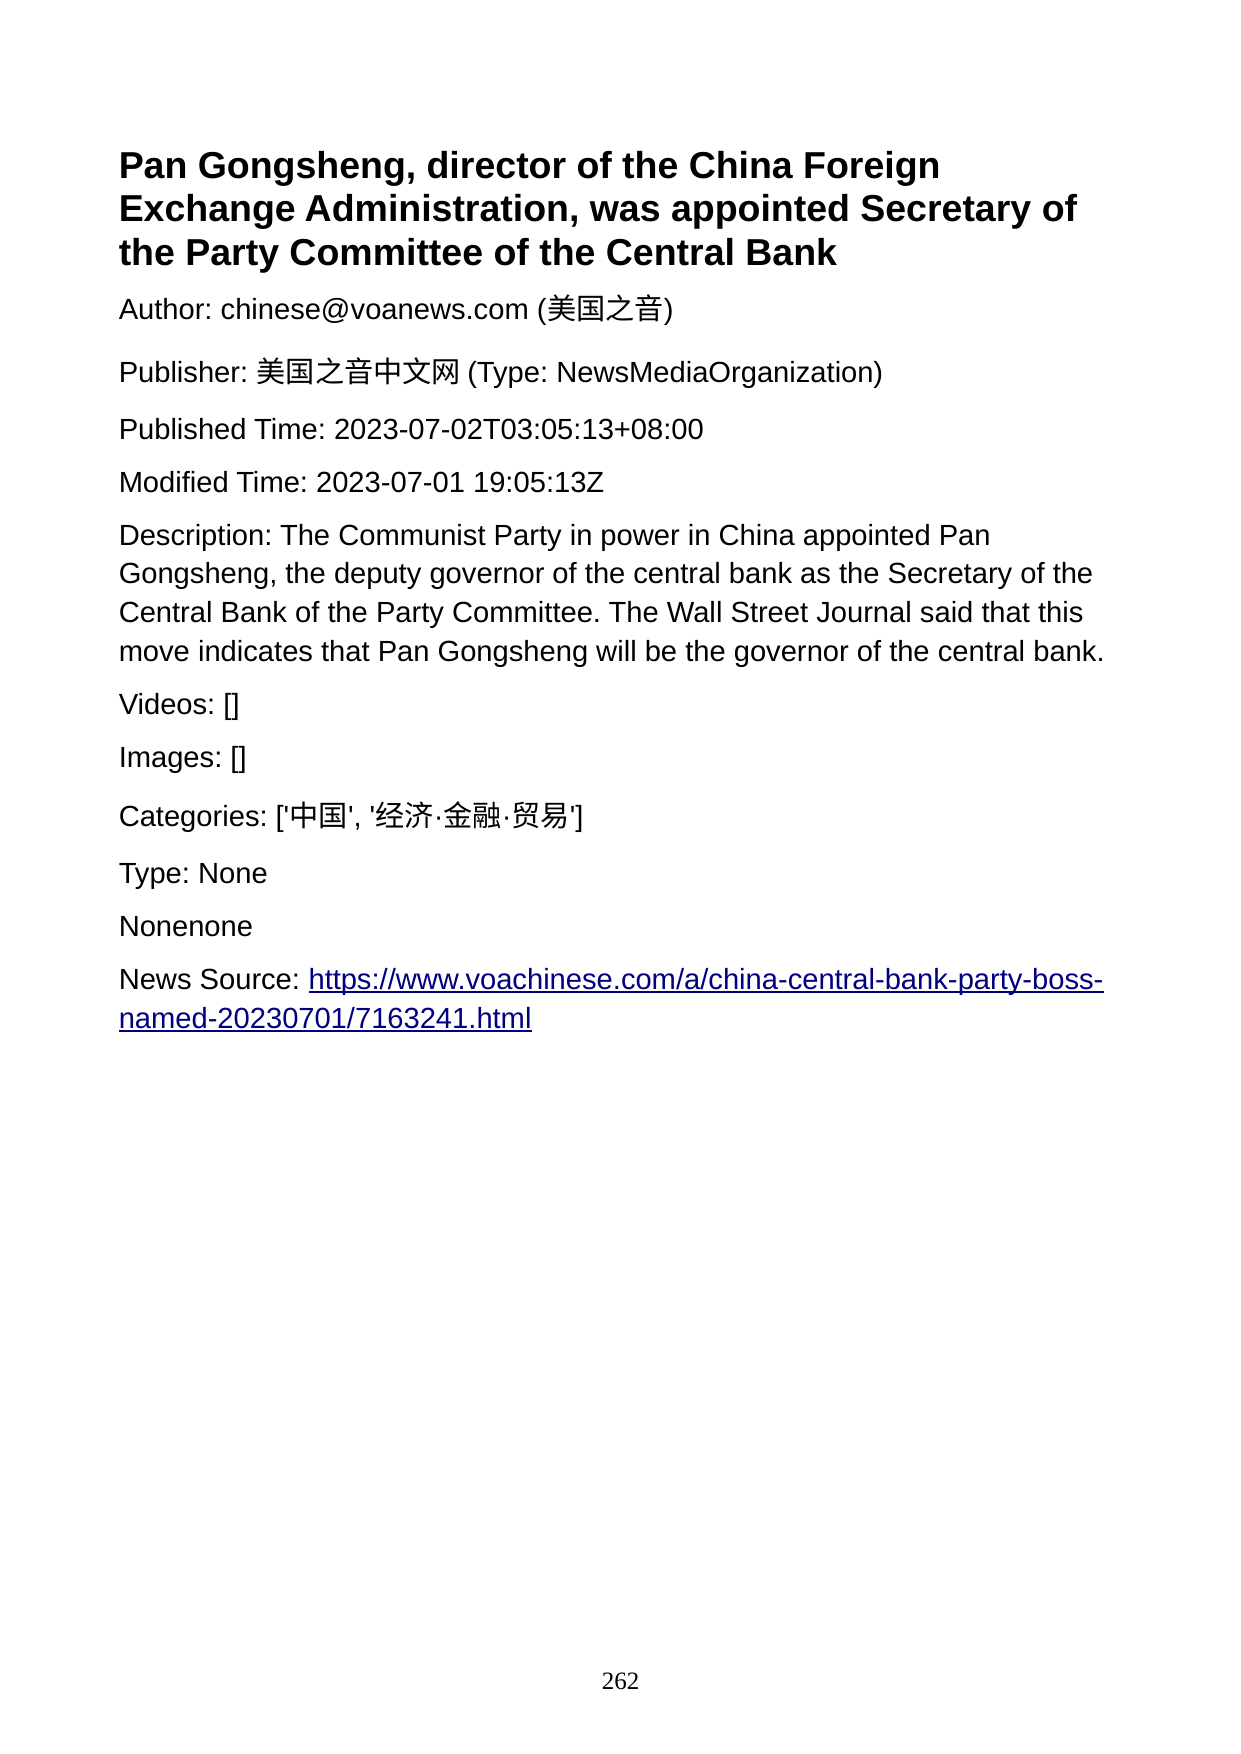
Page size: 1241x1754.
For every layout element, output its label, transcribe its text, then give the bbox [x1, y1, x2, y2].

text Publisher: 美国之音中文网 (Type: NewsMediaOrganization) [118, 348, 1122, 391]
text Nonenone [118, 909, 1122, 943]
text Type: None [118, 856, 1122, 889]
text Images: [] [118, 740, 1122, 773]
text Categories: ['中国', '经济·金融·贸易'] [118, 793, 1122, 835]
text News Source: https://www.voachinese.com/a/china-central-bank-party-boss-named-20230701/7163241.html [118, 962, 1122, 1034]
subtitle Pan Gongsheng, director of the China Foreign Exchange Administration, was appointed Secretary of the Party Committee of the Central Bank [118, 143, 1122, 273]
text Videos: [] [118, 687, 1122, 720]
text Author: chinese@voanews.com (美国之音) [118, 285, 1122, 328]
text Modified Time: 2023-07-01 19:05:13Z [118, 465, 1122, 498]
text Description: The Communist Party in power in China appointed Pan Gongsheng, the deputy governor of the central bank as the Secretary of the Central Bank of the Party Committee. The Wall Street Journal said that this move indicates that Pan Gongsheng will be the governor of the central bank. [118, 518, 1122, 667]
text Published Time: 2023-07-02T03:05:13+08:00 [118, 412, 1122, 445]
